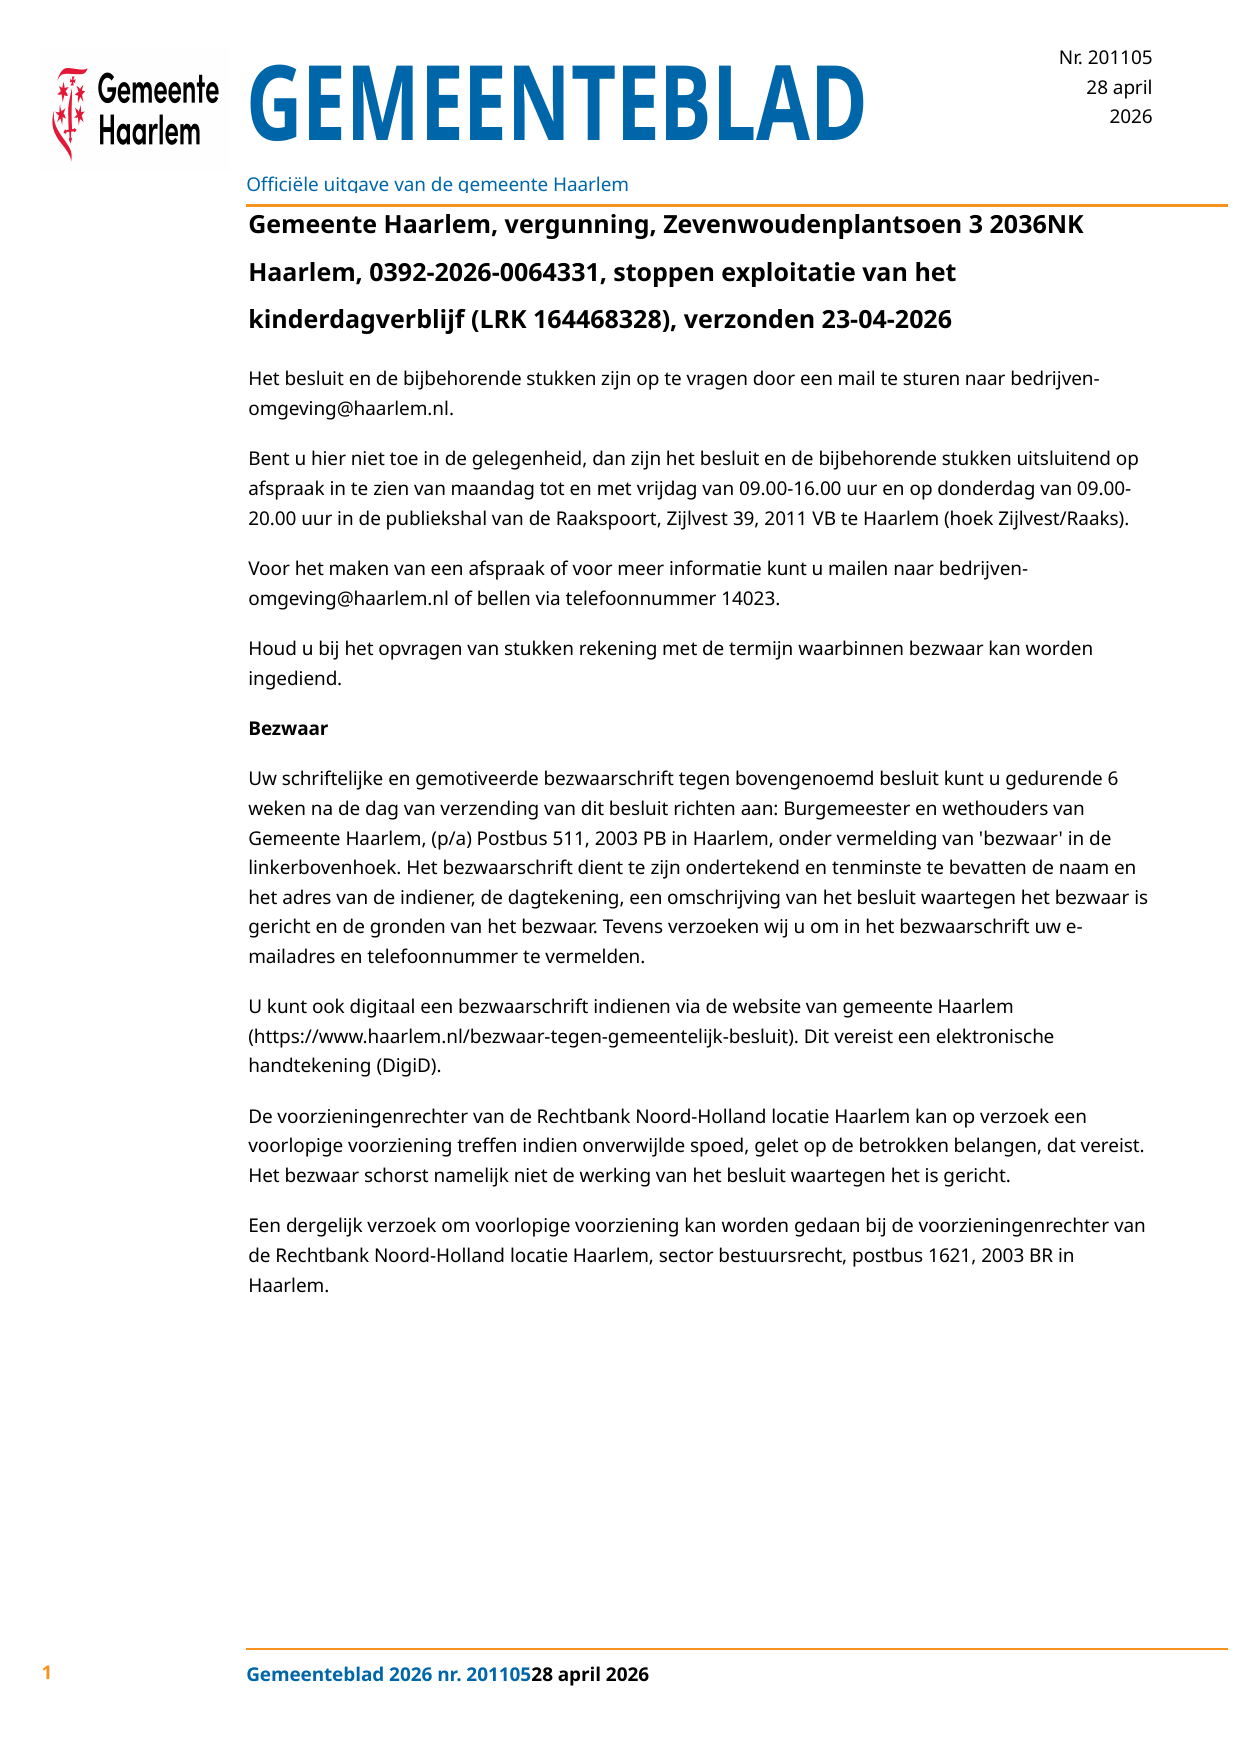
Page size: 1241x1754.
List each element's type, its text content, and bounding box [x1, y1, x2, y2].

picture [41, 47, 231, 172]
text Bent u hier niet toe in de gelegenheid, dan zijn het besluit en de bijbehorende stukken uitsluitend op afspraak in te zien van maandag tot en met vrijdag van 09.00-16.00 uur en op donderdag van 09.00-20.00 uur in de publiekshal van de Raakspoort, Zijlvest 39, 2011 VB te Haarlem (hoek Zijlvest/Raaks). [248, 446, 1152, 530]
text Uw schriftelijke en gemotiveerde bezwaarschrift tegen bovengenoemd besluit kunt u gedurende 6 weken na de dag van verzending van dit besluit richten aan: Burgemeester en wethouders van Gemeente Haarlem, (p/a) Postbus 511, 2003 PB in Haarlem, onder vermelding van 'bezwaar' in de linkerbovenhoek. Het bezwaarschrift dient te zijn ondertekend en tenminste te bevatten de naam en het adres van de indiener, de dagtekening, een omschrijving van het besluit waartegen het bezwaar is gericht en de gronden van het bezwaar. Tevens verzoeken wij u om in het bezwaarschrift uw e-mailadres en telefoonnummer te vermelden. [248, 766, 1152, 969]
text Bezwaar [248, 715, 1152, 741]
text Het besluit en de bijbehorende stukken zijn op te vragen door een mail te sturen naar bedrijven-omgeving@haarlem.nl. [248, 366, 1152, 421]
text Voor het maken van een afspraak of voor meer informatie kunt u mailen naar bedrijven-omgeving@haarlem.nl of bellen via telefoonnummer 14023. [248, 555, 1152, 610]
text Houd u bij het opvragen van stukken rekening met de termijn waarbinnen bezwaar kan worden ingediend. [248, 635, 1152, 690]
text Gemeente Haarlem, vergunning, Zevenwoudenplantsoen 3 2036NK Haarlem, 0392-2026-0064331, stoppen exploitatie van het kinderdagverblijf (LRK 164468328), verzonden 23-04-2026 [248, 207, 1152, 336]
text U kunt ook digitaal een bezwaarschrift indienen via de website van gemeente Haarlem (https://www.haarlem.nl/bezwaar-tegen-gemeentelijk-besluit). Dit vereist een elektronische handtekening (DigiD). [248, 993, 1152, 1078]
text Een dergelijk verzoek om voorlopige voorziening kan worden gedaan bij de voorzieningenrechter van de Rechtbank Noord-Holland locatie Haarlem, sector bestuursrecht, postbus 1621, 2003 BR in Haarlem. [248, 1213, 1152, 1297]
text De voorzieningenrechter van de Rechtbank Noord-Holland locatie Haarlem kan op verzoek een voorlopige voorziening treffen indien onverwijlde spoed, gelet op de betrokken belangen, dat vereist. Het bezwaar schorst namelijk niet de werking van het besluit waartegen het is gericht. [248, 1103, 1152, 1188]
